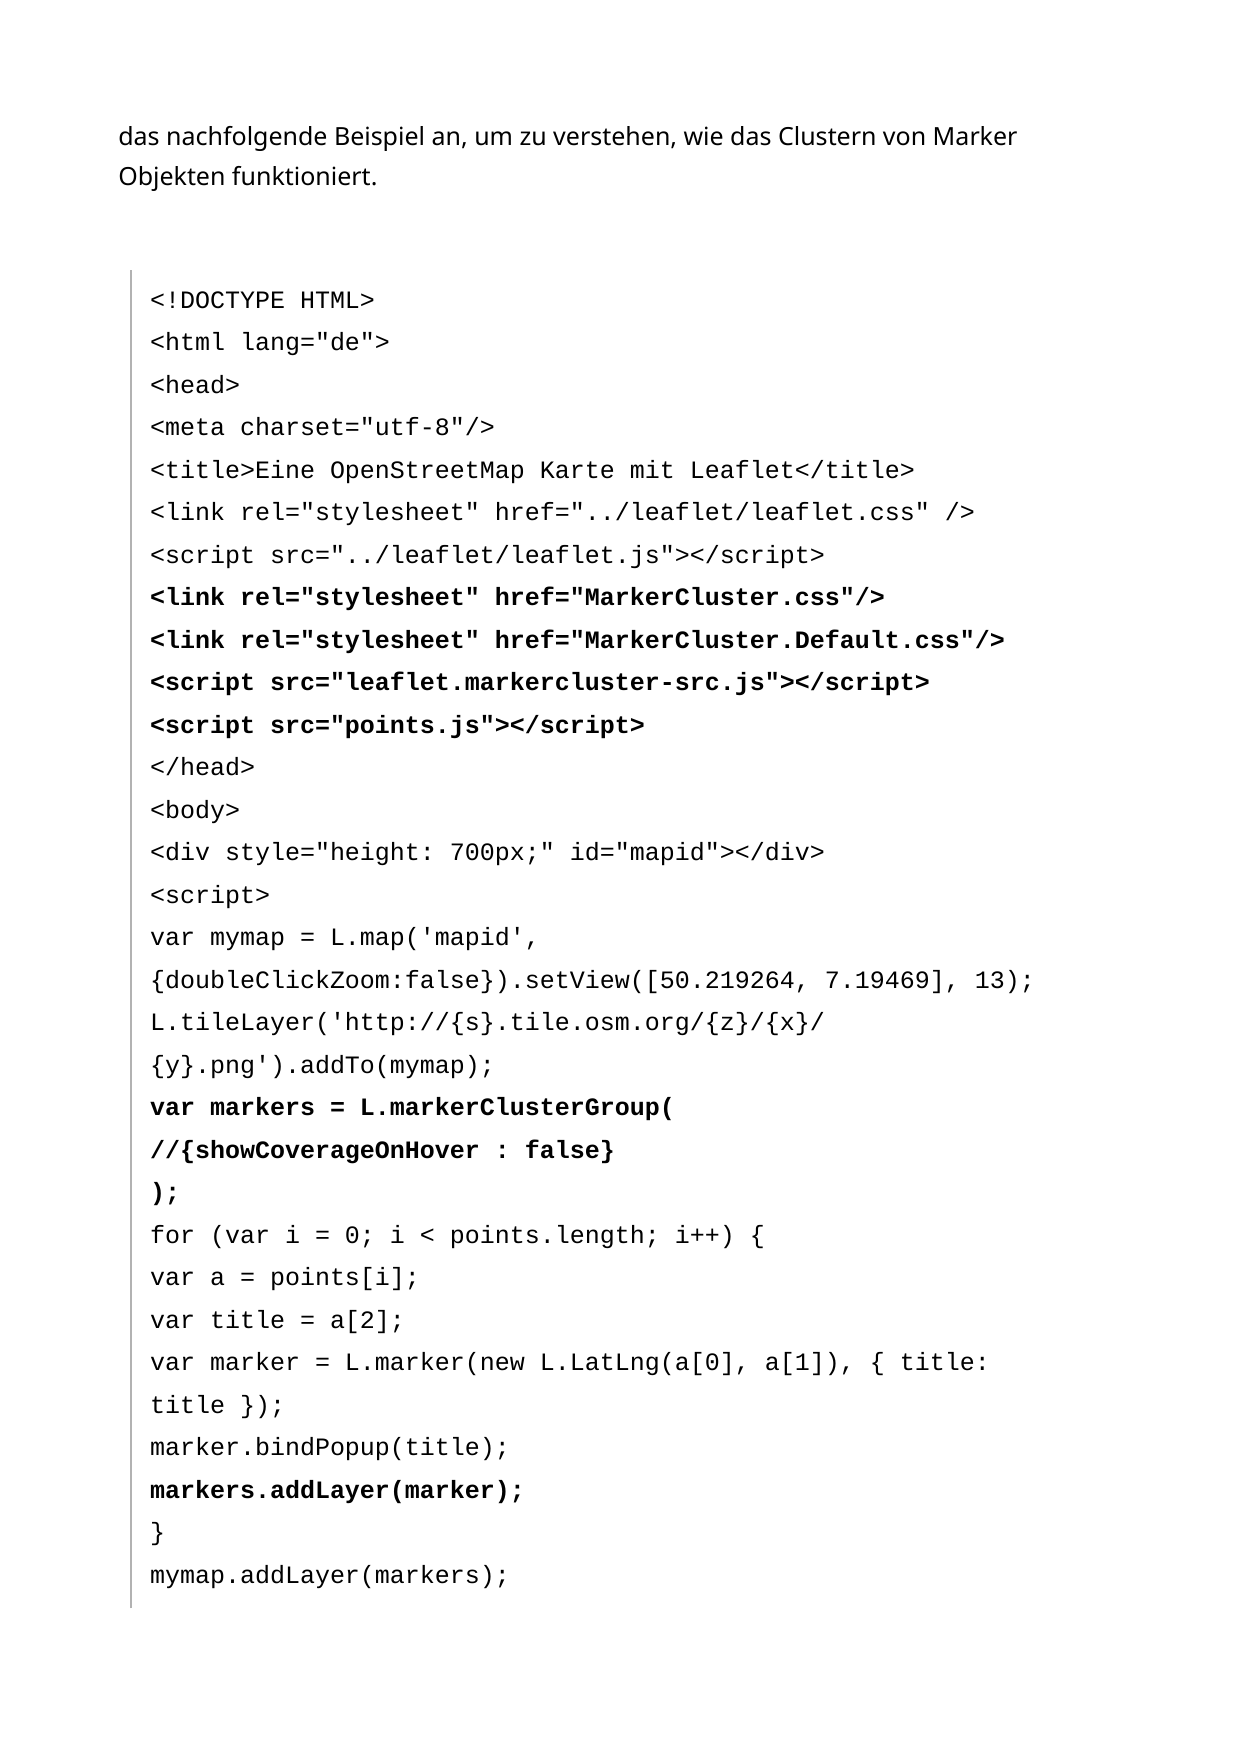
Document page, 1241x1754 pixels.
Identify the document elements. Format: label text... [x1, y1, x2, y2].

text </head> [132, 737, 1122, 780]
text <script src="points.js"></script> [132, 695, 1122, 737]
text L.tileLayer('http://{s}.tile.osm.org/{z}/{x}/{y}.png').addTo(mymap); [132, 992, 1122, 1077]
text das nachfolgende Beispiel an, um zu verstehen, wie das Clustern von Marker Objekten funktioniert. [118, 118, 1122, 193]
text } [132, 1502, 1122, 1545]
text <link rel="stylesheet" href="MarkerCluster.Default.css"/> [132, 610, 1122, 652]
text //{showCoverageOnHover : false} [132, 1120, 1122, 1162]
text <body> [132, 780, 1122, 822]
text mymap.addLayer(markers); [132, 1545, 1122, 1608]
text <title>Eine OpenStreetMap Karte mit Leaflet</title> [132, 440, 1122, 482]
text var a = points[i]; [132, 1247, 1122, 1290]
text marker.bindPopup(title); [132, 1417, 1122, 1460]
text <script src="leaflet.markercluster-src.js"></script> [132, 652, 1122, 695]
text <div style="height: 700px;" id="mapid"></div> [132, 822, 1122, 865]
text <!DOCTYPE HTML> [132, 270, 1122, 312]
text var markers = L.markerClusterGroup( [132, 1077, 1122, 1120]
text var marker = L.marker(new L.LatLng(a[0], a[1]), { title: title }); [132, 1332, 1122, 1417]
text <script> [132, 865, 1122, 907]
text var mymap = L.map('mapid', {doubleClickZoom:false}).setView([50.219264, 7.19469], 13); [132, 907, 1122, 992]
text <html lang="de"> [132, 312, 1122, 355]
text <meta charset="utf-8"/> [132, 397, 1122, 440]
text for (var i = 0; i < points.length; i++) { [132, 1205, 1122, 1247]
text <head> [132, 355, 1122, 397]
text var title = a[2]; [132, 1290, 1122, 1332]
text ); [132, 1162, 1122, 1205]
text markers.addLayer(marker); [132, 1460, 1122, 1502]
text <link rel="stylesheet" href="../leaflet/leaflet.css" /> [132, 482, 1122, 525]
text <script src="../leaflet/leaflet.js"></script> [132, 525, 1122, 567]
text <link rel="stylesheet" href="MarkerCluster.css"/> [132, 567, 1122, 610]
